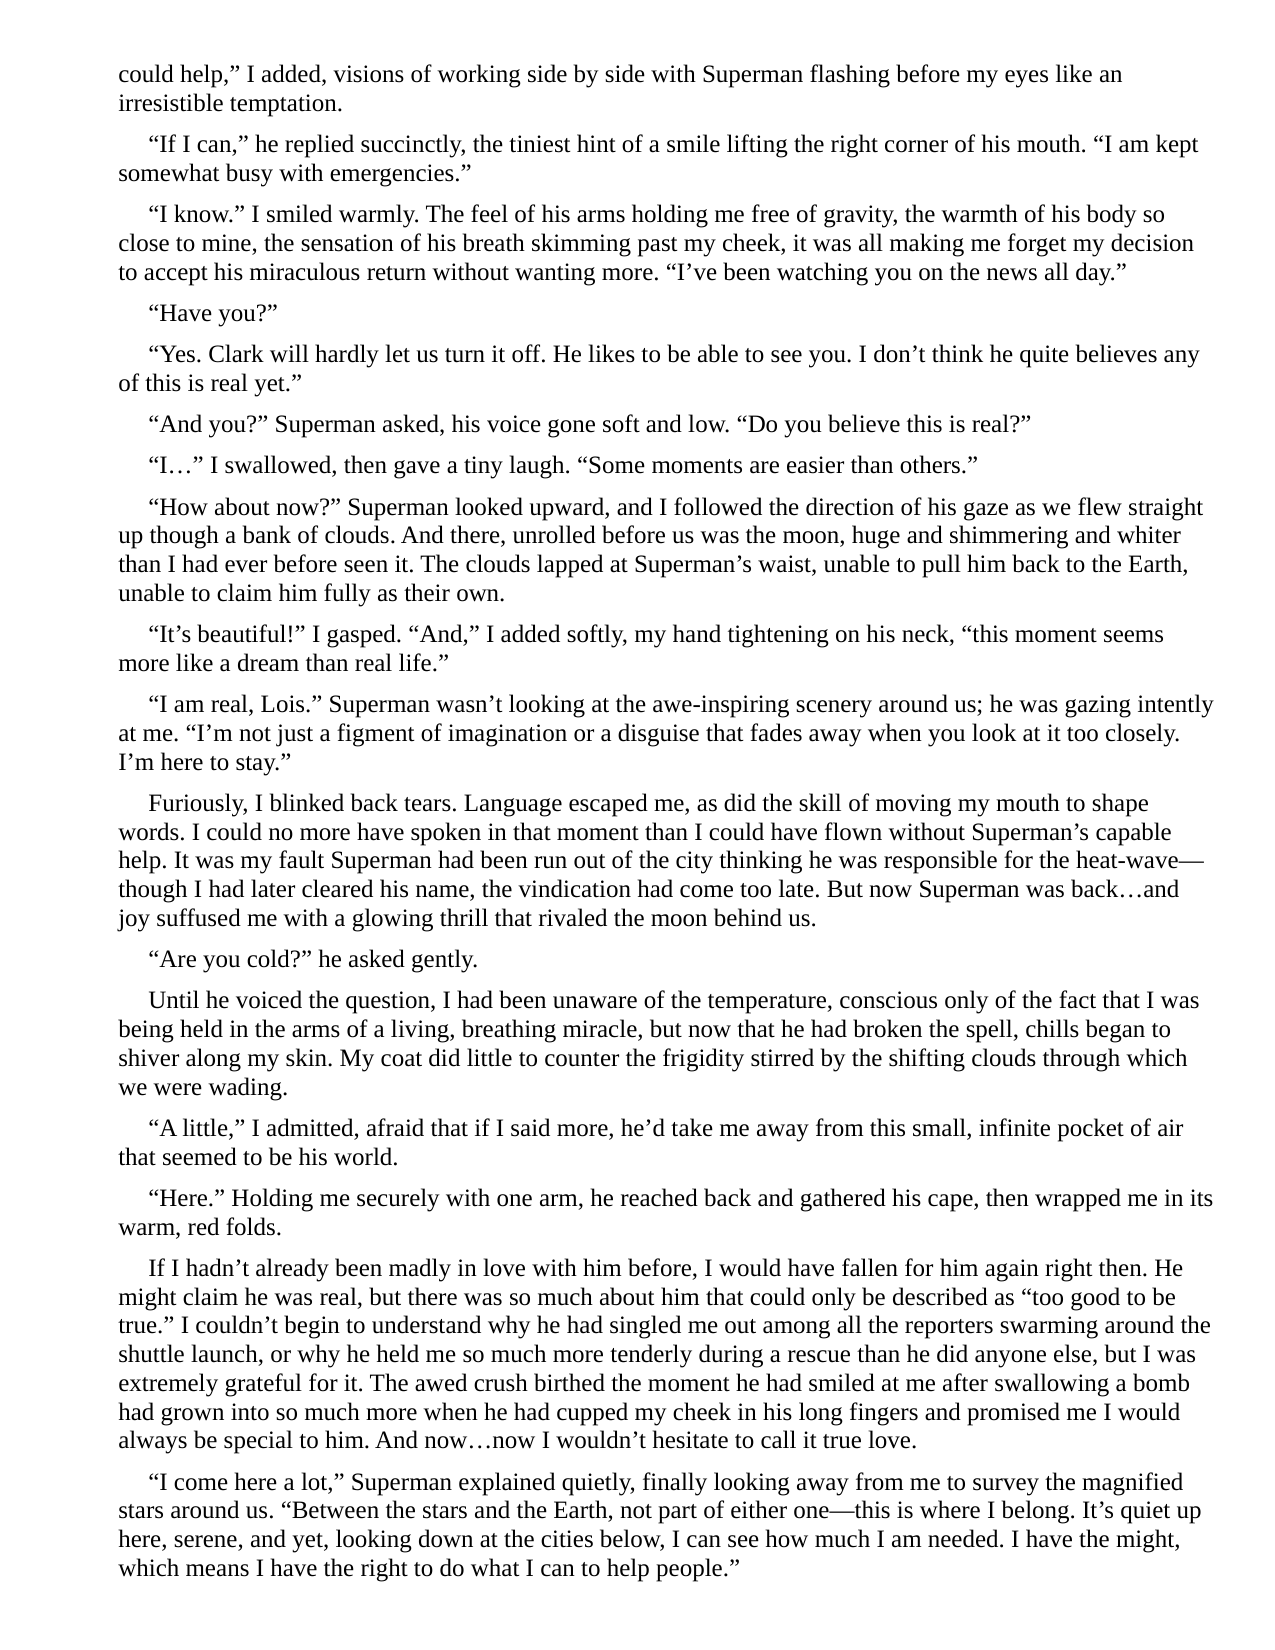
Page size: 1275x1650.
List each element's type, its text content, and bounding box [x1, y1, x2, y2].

text “Yes. Clark will hardly let us turn it off. He likes to be able to see you. I don’t think he quite believes any of this is real yet.” [118, 339, 1216, 397]
text could help,” I added, visions of working side by side with Superman flashing before my eyes like an irresistible temptation. [118, 59, 1216, 117]
text “Here.” Holding me securely with one arm, he reached back and gathered his cape, then wrapped me in its warm, red folds. [118, 1183, 1216, 1240]
text “Have you?” [118, 298, 1216, 327]
text “I come here a lot,” Superman explained quietly, finally looking away from me to survey the magnified stars around us. “Between the stars and the Earth, not part of either one—this is where I belong. It’s quiet up here, serene, and yet, looking down at the cities below, I can see how much I am needed. I have the might, which means I have the right to do what I can to help people.” [118, 1467, 1216, 1582]
text Furiously, I blinked back tears. Language escaped me, as did the skill of moving my mouth to shape words. I could no more have spoken in that moment than I could have flown without Superman’s capable help. It was my fault Superman had been run out of the city thinking he was responsible for the heat-wave—though I had later cleared his name, the vindication had come too late. But now Superman was back…and joy suffused me with a glowing thrill that rivaled the moon behind us. [118, 788, 1216, 932]
text “It’s beautiful!” I gasped. “And,” I added softly, my hand tightening on his neck, “this moment seems more like a dream than real life.” [118, 619, 1216, 677]
text “I know.” I smiled warmly. The feel of his arms holding me free of gravity, the warmth of his body so close to mine, the sensation of his breath skimming past my cheek, it was all making me forget my decision to accept his miraculous return without wanting more. “I’ve been watching you on the news all day.” [118, 199, 1216, 285]
text “How about now?” Superman looked upward, and I followed the direction of his gaze as we flew straight up though a bank of clouds. And there, unrolled before us was the moon, huge and shimmering and whiter than I had ever before seen it. The clouds lapped at Superman’s waist, unable to pull him back to the Earth, unable to claim him fully as their own. [118, 492, 1216, 607]
text “And you?” Superman asked, his voice gone soft and low. “Do you believe this is real?” [118, 409, 1216, 438]
text Until he voiced the question, I had been unaware of the temperature, conscious only of the fact that I was being held in the arms of a living, breathing miracle, but now that he had broken the spell, chills began to shiver along my skin. My coat did little to counter the frigidity stirred by the shifting clouds through which we were wading. [118, 985, 1216, 1100]
text If I hadn’t already been madly in love with him before, I would have fallen for him again right then. He might claim he was real, but there was so much about him that could only be described as “too good to be true.” I couldn’t begin to understand why he had singled me out among all the reporters swarming around the shuttle launch, or why he held me so much more tenderly during a rescue than he did anyone else, but I was extremely grateful for it. The awed crush birthed the moment he had smiled at me after swallowing a bomb had grown into so much more when he had cupped my cheek in his long fingers and promised me I would always be special to him. And now…now I wouldn’t hesitate to call it true love. [118, 1253, 1216, 1454]
text “I am real, Lois.” Superman wasn’t looking at the awe-inspiring scenery around us; he was gazing intently at me. “I’m not just a figment of imagination or a disguise that fades away when you look at it too closely. I’m here to stay.” [118, 689, 1216, 775]
text “If I can,” he replied succinctly, the tiniest hint of a smile lifting the right corner of his mouth. “I am kept somewhat busy with emergencies.” [118, 129, 1216, 187]
text “I…” I swallowed, then gave a tiny laugh. “Some moments are easier than others.” [118, 450, 1216, 479]
text “A little,” I admitted, afraid that if I said more, he’d take me away from this small, infinite pocket of air that seemed to be his world. [118, 1113, 1216, 1170]
text “Are you cold?” he asked gently. [118, 944, 1216, 973]
